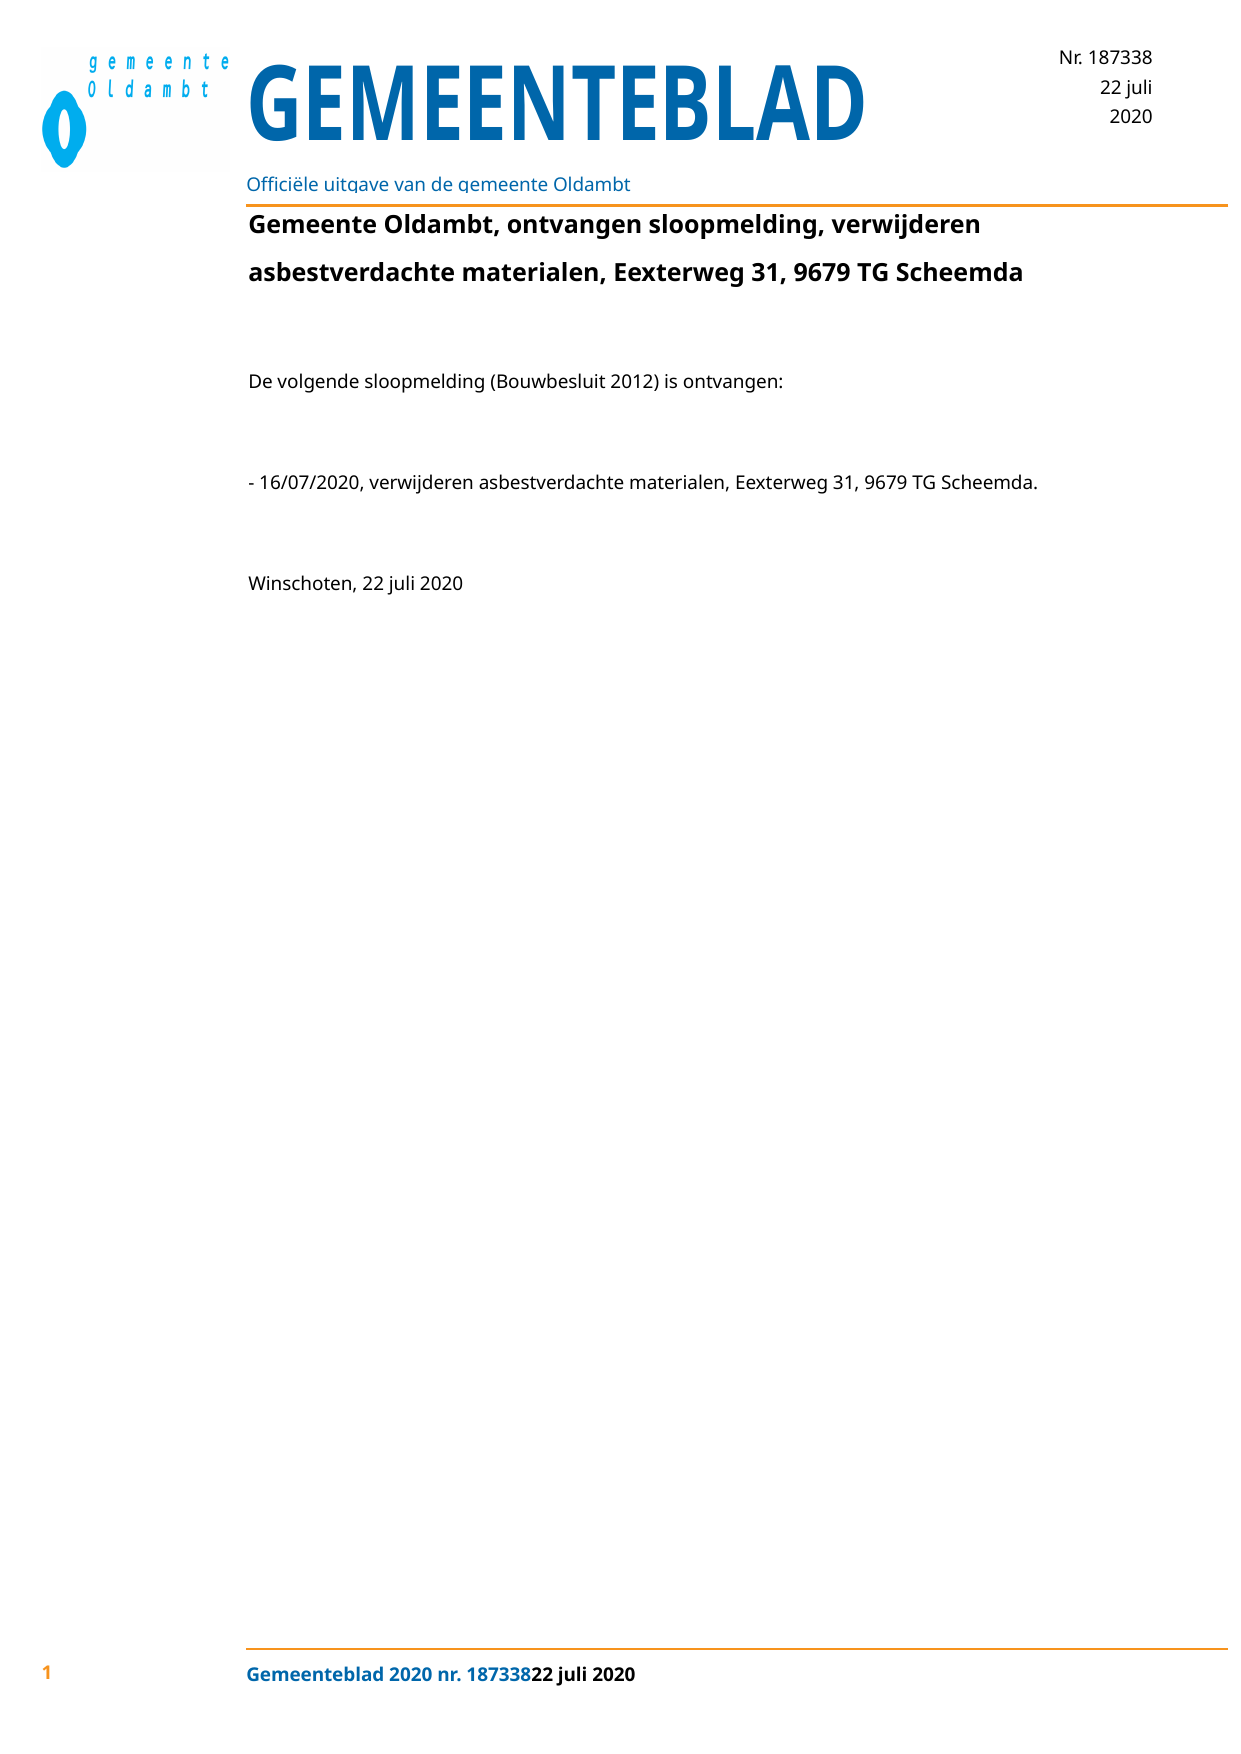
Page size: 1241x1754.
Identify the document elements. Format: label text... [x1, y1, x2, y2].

text De volgende sloopmelding (Bouwbesluit 2012) is ontvangen: [248, 368, 1152, 394]
text Winschoten, 22 juli 2020 [248, 570, 1152, 596]
picture [41, 47, 231, 172]
text - 16/07/2020, verwijderen asbestverdachte materialen, Eexterweg 31, 9679 TG Scheemda. [248, 469, 1152, 495]
text Gemeente Oldambt, ontvangen sloopmelding, verwijderen asbestverdachte materialen, Eexterweg 31, 9679 TG Scheemda [248, 207, 1152, 288]
